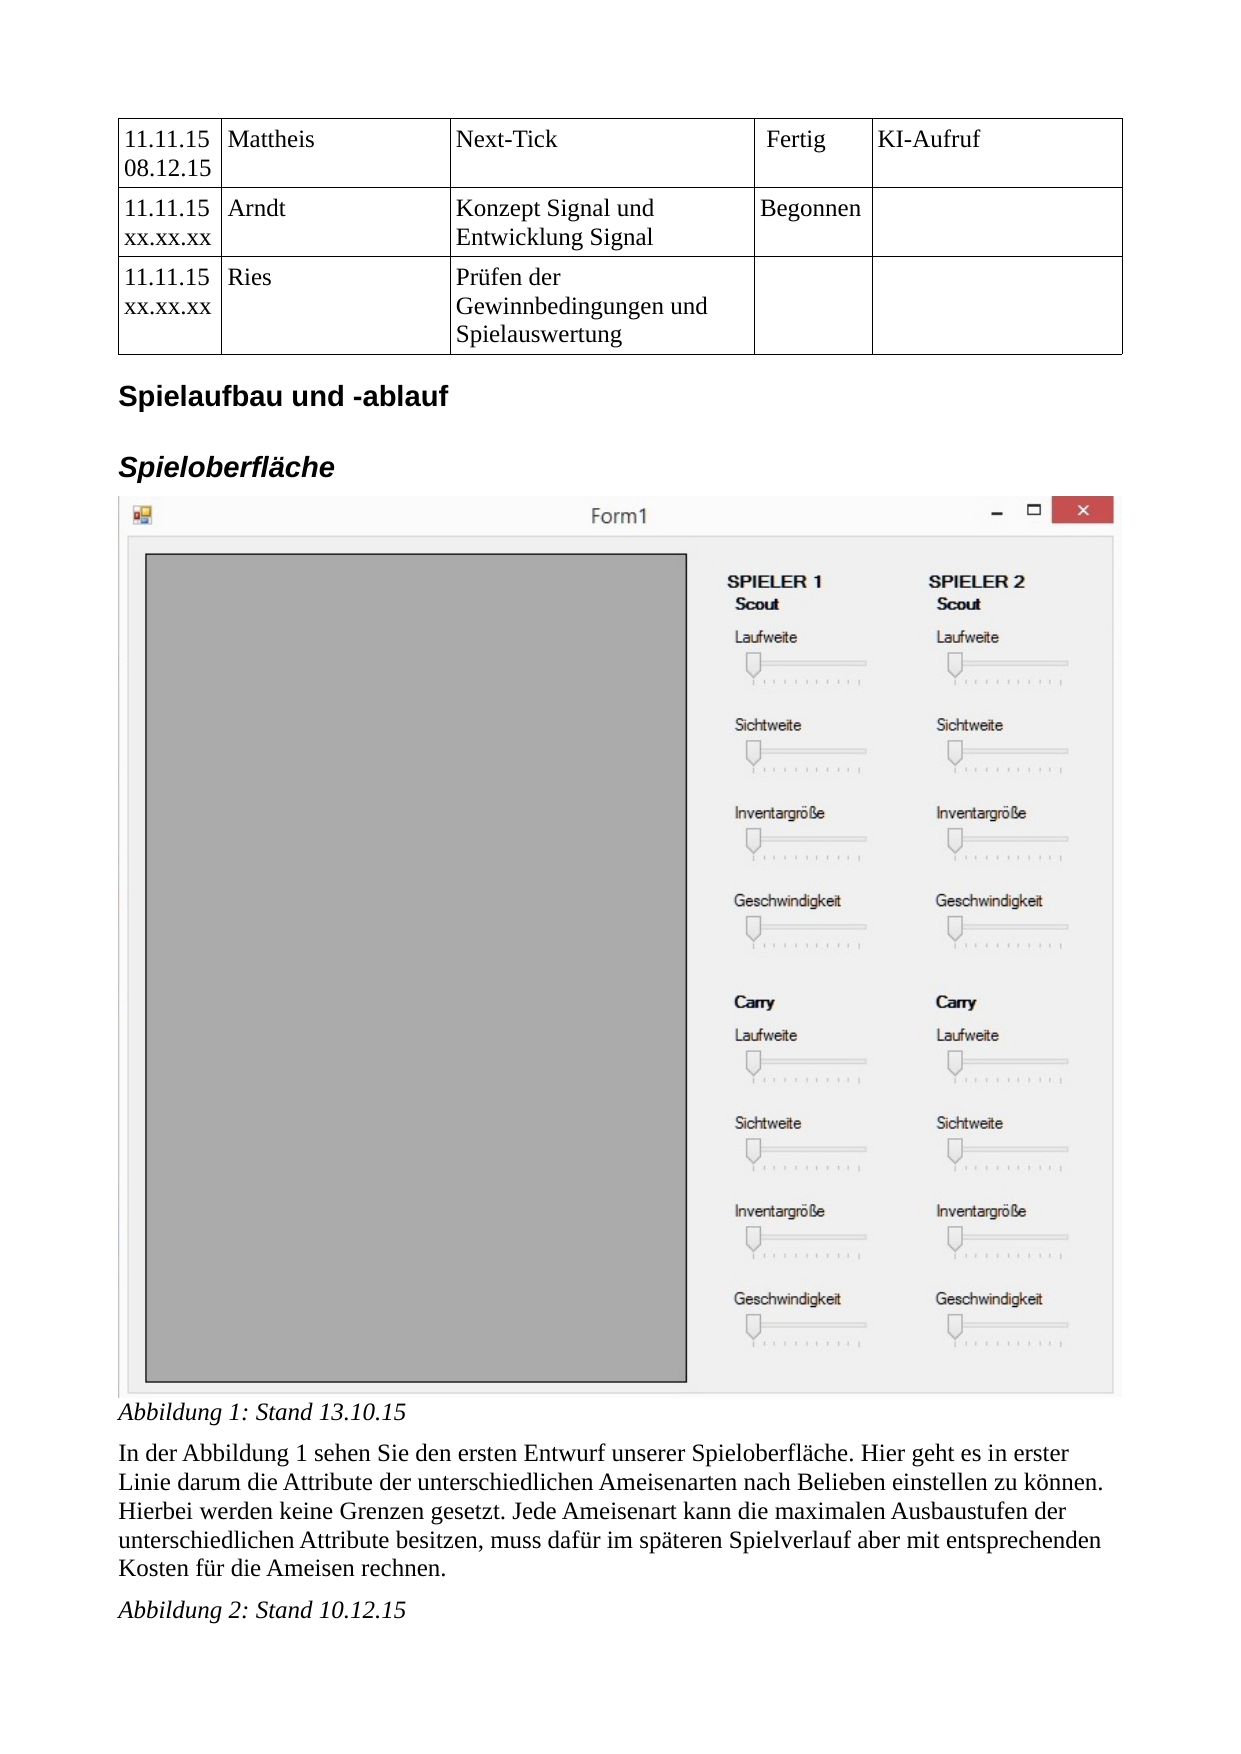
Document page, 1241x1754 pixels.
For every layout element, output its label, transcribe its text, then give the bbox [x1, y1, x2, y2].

text Abbildung 1: Stand 13.10.15 [118, 1398, 1122, 1426]
subtitle Spieloberfläche [118, 450, 1122, 484]
text Abbildung 2: Stand 10.12.15 [118, 1595, 1122, 1623]
table_cell Arndt [222, 188, 450, 256]
table_cell Ries [222, 257, 450, 354]
table_cell Begonnen [755, 188, 872, 256]
table_cell Next-Tick [451, 119, 754, 187]
table_cell Mattheis [222, 119, 450, 187]
table_cell Fertig [755, 119, 872, 187]
text In der Abbildung 1 sehen Sie den ersten Entwurf unserer Spieloberfläche. Hier geht es in erster Linie darum die Attribute der unterschiedlichen Ameisenarten nach Belieben einstellen zu können. Hierbei werden keine Grenzen gesetzt. Jede Ameisenart kann die maximalen Ausbaustufen der unterschiedlichen Attribute besitzen, muss dafür im späteren Spielverlauf aber mit entsprechenden Kosten für die Ameisen rechnen. [118, 1438, 1122, 1582]
table_cell Prüfen der Gewinnbedingungen und Spielauswertung [451, 257, 754, 354]
table_cell KI-Aufruf [873, 119, 1122, 187]
table_cell 11.11.15 xx.xx.xx [119, 188, 221, 256]
table_cell Konzept Signal und Entwicklung Signal [451, 188, 754, 256]
subtitle Spielaufbau und -ablauf [118, 379, 1122, 413]
table_cell [873, 188, 1122, 256]
picture [118, 496, 1122, 1398]
table_cell 11.11.15 xx.xx.xx [119, 257, 221, 354]
table_cell [755, 257, 872, 354]
table_cell 11.11.15 08.12.15 [119, 119, 221, 187]
table_cell [873, 257, 1122, 354]
